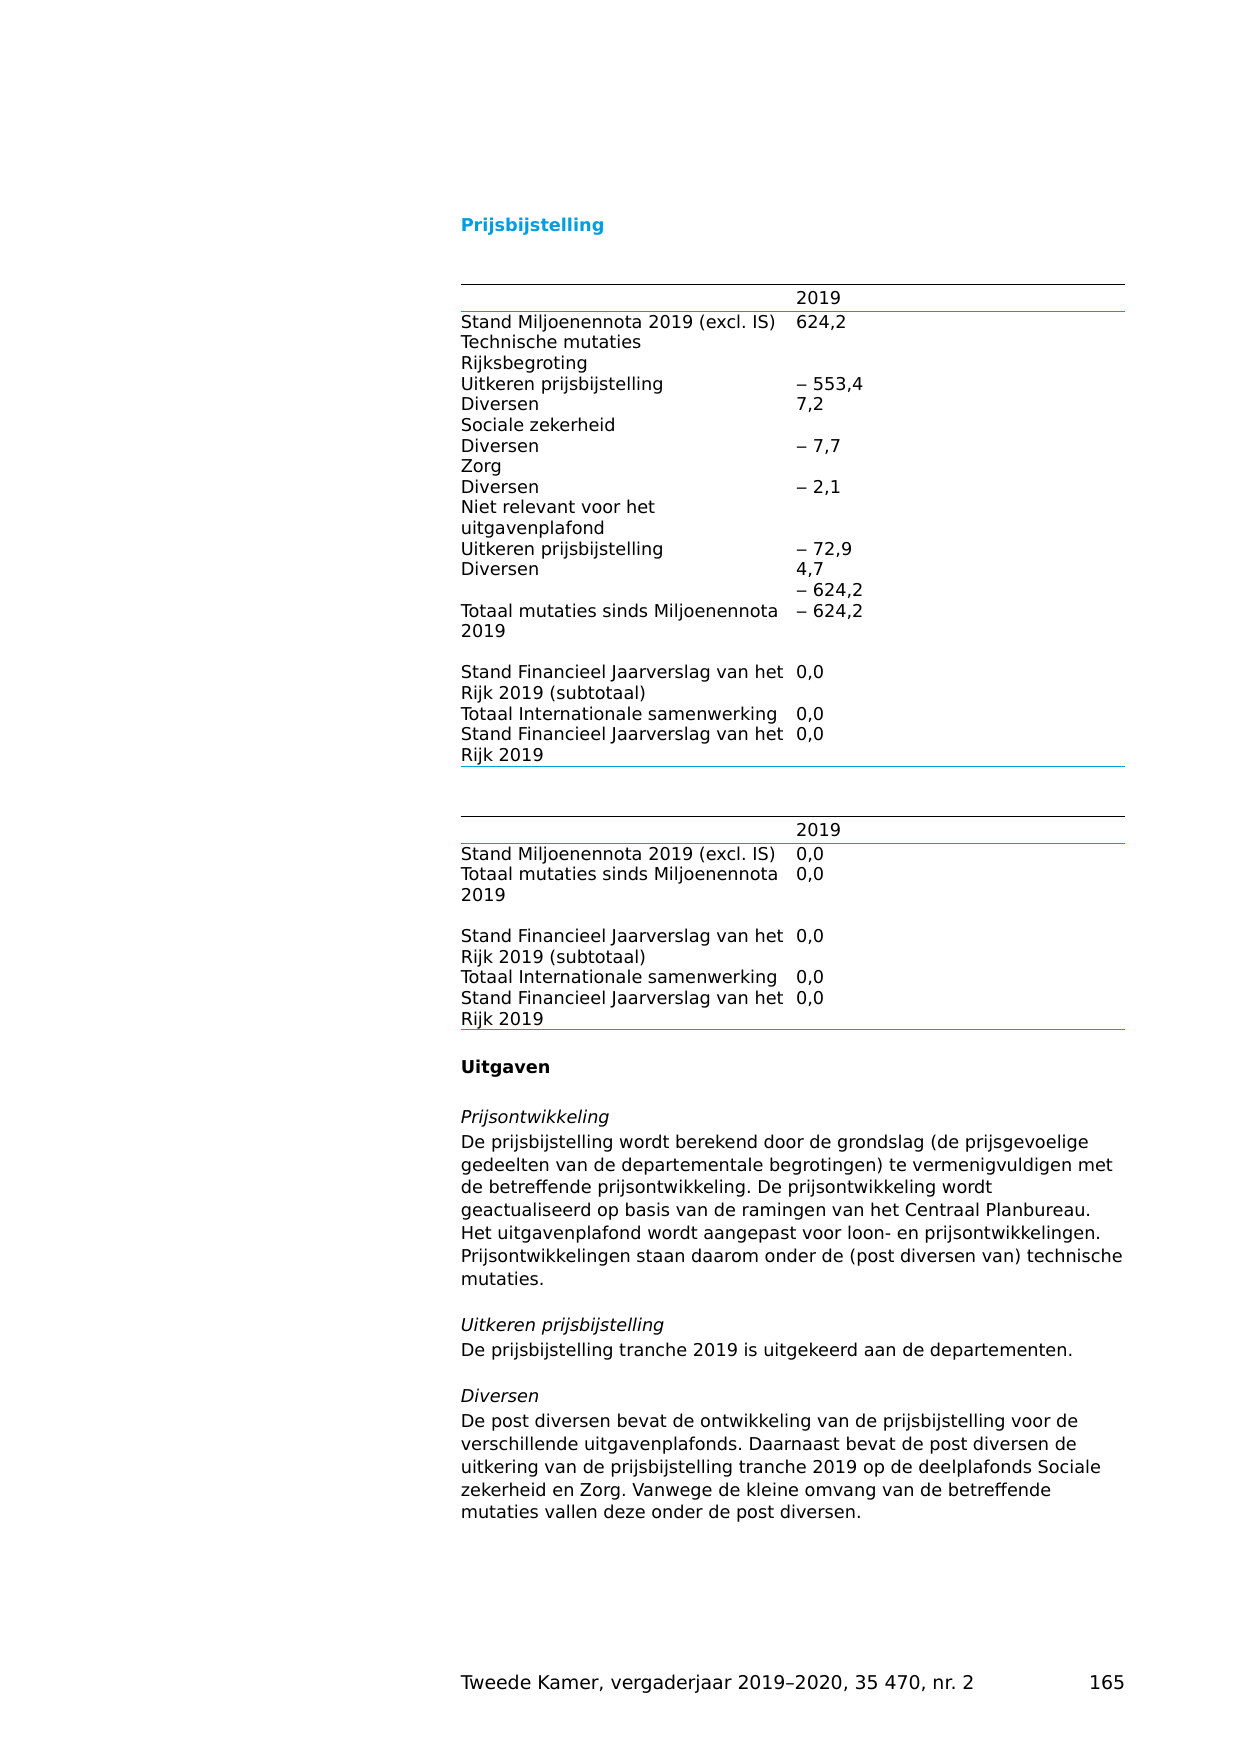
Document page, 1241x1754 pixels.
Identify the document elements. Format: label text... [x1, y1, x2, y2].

table_cell 0,0 [793, 988, 1125, 1029]
title Prijsbijstelling [461, 213, 1125, 236]
table_cell 7,2 [793, 394, 1125, 415]
table_cell Totaal mutaties sinds Miljoenennota 2019 [461, 601, 793, 642]
table_cell ‒ 624,2 [793, 601, 1125, 642]
table_cell 2019 [793, 817, 1125, 843]
table_cell [793, 498, 1125, 539]
table_cell [461, 905, 793, 926]
table_cell [793, 642, 1125, 662]
table_cell Uitkeren prijsbijstelling [461, 539, 793, 559]
table_cell [793, 353, 1125, 374]
text Diversen [461, 1384, 1125, 1407]
table_cell Rijksbegroting [461, 353, 793, 374]
table_cell ‒ 7,7 [793, 436, 1125, 456]
table_cell Technische mutaties [461, 333, 793, 353]
table_cell [793, 905, 1125, 926]
table_cell [793, 415, 1125, 436]
table_cell Stand Financieel Jaarverslag van het Rijk 2019 [461, 988, 793, 1029]
table_cell Totaal Internationale samenwerking [461, 704, 793, 724]
table_cell 0,0 [793, 967, 1125, 988]
table_cell 0,0 [793, 844, 1125, 864]
table_cell Diversen [461, 394, 793, 415]
table_cell Diversen [461, 436, 793, 456]
table_cell [793, 333, 1125, 353]
table_cell 2019 [793, 285, 1125, 311]
table_cell 0,0 [793, 663, 1125, 704]
table_cell 0,0 [793, 926, 1125, 967]
text Prijsontwikkeling [461, 1105, 1125, 1128]
table_header PRIJSBIJSTELLING: NIET-BELASTINGONTVANGSTEN [461, 791, 1125, 816]
table_cell 4,7 [793, 559, 1125, 580]
table_cell [461, 642, 793, 662]
table_cell Stand Financieel Jaarverslag van het Rijk 2019 [461, 724, 793, 766]
table_cell Stand Financieel Jaarverslag van het Rijk 2019 (subtotaal) [461, 926, 793, 967]
table_cell 0,0 [793, 704, 1125, 724]
table_cell ‒ 72,9 [793, 539, 1125, 559]
table_cell Stand Miljoenennota 2019 (excl. IS) [461, 312, 793, 332]
table_cell Sociale zekerheid [461, 415, 793, 436]
text De post diversen bevat de ontwikkeling van de prijsbijstelling voor de verschillende uitgavenplafonds. Daarnaast bevat de post diversen de uitkering van de prijsbijstelling tranche 2019 op de deelplafonds Sociale zekerheid en Zorg. Vanwege de kleine omvang van de betreffende mutaties vallen deze onder de post diversen. [461, 1409, 1125, 1523]
table_cell ‒ 553,4 [793, 374, 1125, 394]
table_header PRIJSBIJSTELLING. : UITGAVEN [461, 259, 1125, 284]
table_cell 0,0 [793, 724, 1125, 766]
table_cell ‒ 2,1 [793, 477, 1125, 497]
table_cell Niet relevant voor het uitgavenplafond [461, 498, 793, 539]
text De prijsbijstelling wordt berekend door de grondslag (de prijsgevoelige gedeelten van de departementale begrotingen) te vermenigvuldigen met de betreffende prijsontwikkeling. De prijsontwikkeling wordt geactualiseerd op basis van de ramingen van het Centraal Planbureau. Het uitgavenplafond wordt aangepast voor loon- en prijsontwikkelingen. Prijsontwikkelingen staan daarom onder de (post diversen van) technische mutaties. [461, 1130, 1125, 1290]
table_cell Uitkeren prijsbijstelling [461, 374, 793, 394]
text De prijsbijstelling tranche 2019 is uitgekeerd aan de departementen. [461, 1338, 1125, 1361]
table_cell Totaal mutaties sinds Miljoenennota 2019 [461, 864, 793, 905]
table_cell Diversen [461, 477, 793, 497]
table_cell 0,0 [793, 864, 1125, 905]
text Uitkeren prijsbijstelling [461, 1313, 1125, 1336]
table_cell Zorg [461, 456, 793, 477]
table_cell ‒ 624,2 [793, 580, 1125, 601]
table_cell [793, 456, 1125, 477]
table_cell Stand Financieel Jaarverslag van het Rijk 2019 (subtotaal) [461, 663, 793, 704]
text Uitgaven [461, 1055, 1125, 1078]
table_cell Totaal Internationale samenwerking [461, 967, 793, 988]
table_cell [461, 285, 793, 311]
table_cell [461, 580, 793, 601]
table_cell Diversen [461, 559, 793, 580]
table_cell [461, 817, 793, 843]
table_cell Stand Miljoenennota 2019 (excl. IS) [461, 844, 793, 864]
table_cell 624,2 [793, 312, 1125, 332]
